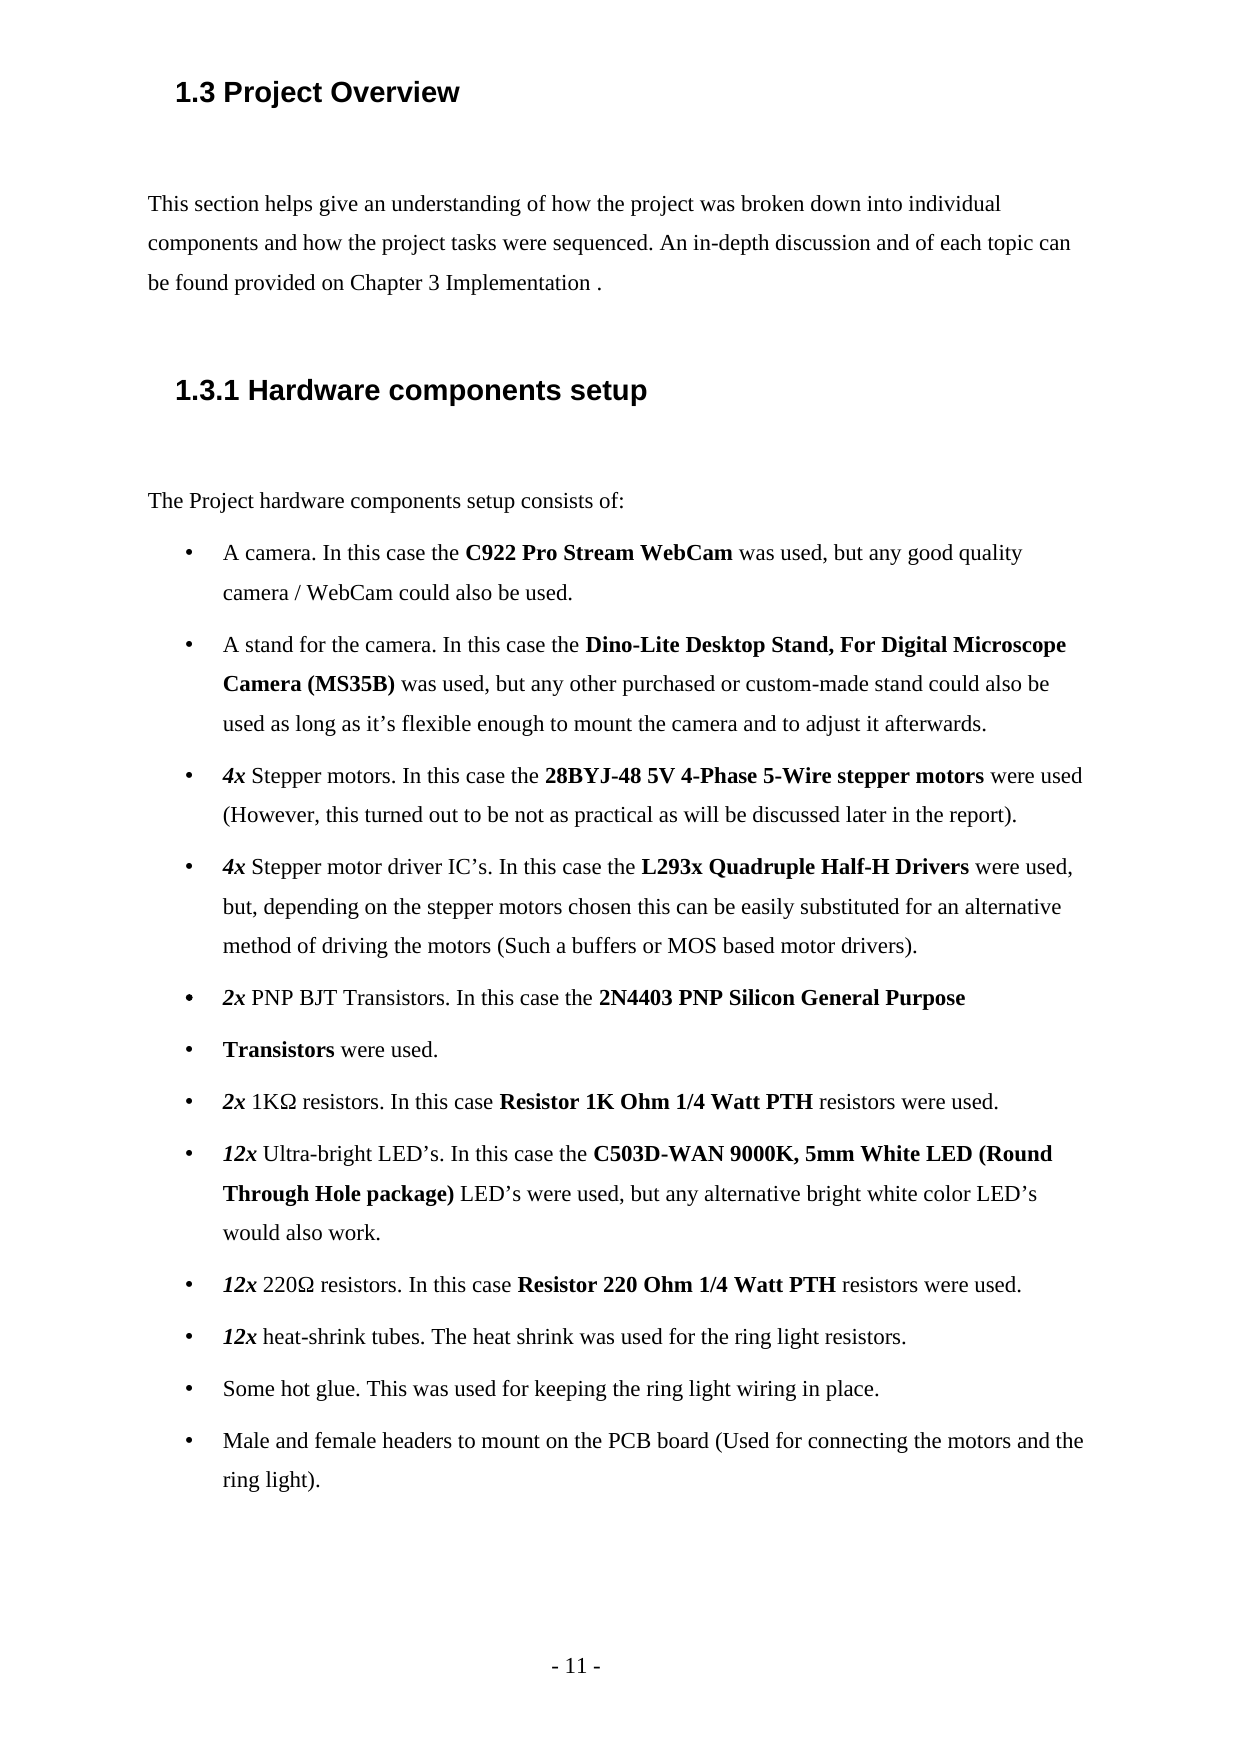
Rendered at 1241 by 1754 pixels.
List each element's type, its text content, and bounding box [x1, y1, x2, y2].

list Some hot glue. This was used for keeping the ring light wiring in place. [185, 1375, 1092, 1401]
list Transistors were used. [185, 1036, 1092, 1063]
list 2x 1KΩ resistors. In this case Resistor 1K Ohm 1/4 Watt PTH resistors were used. [185, 1088, 1092, 1114]
list 4x Stepper motor driver IC’s. In this case the L293x Quadruple Half-H Drivers were used, but, depending on the stepper motors chosen this can be easily substituted for an alternative method of driving the motors (Such a buffers or MOS based motor drivers). [185, 853, 1092, 959]
list 4x Stepper motors. In this case the 28BYJ-48 5V 4-Phase 5-Wire stepper motors were used (However, this turned out to be not as practical as will be discussed later in the report). [185, 762, 1092, 828]
text This section helps give an understanding of how the project was broken down into individual components and how the project tasks were sequenced. An in-depth discussion and of each topic can be found provided on Chapter 3 Implementation . [148, 190, 1092, 295]
subtitle 1.3.1 Hardware components setup [175, 373, 1092, 406]
subtitle 1.3 Project Overview [175, 75, 1092, 108]
list 12x heat-shrink tubes. The heat shrink was used for the ring light resistors. [185, 1323, 1092, 1349]
list 12x 220Ω resistors. In this case Resistor 220 Ohm 1/4 Watt PTH resistors were used. [185, 1271, 1092, 1297]
list A stand for the camera. In this case the Dino-Lite Desktop Stand, For Digital Microscope Camera (MS35B) was used, but any other purchased or custom-made stand could also be used as long as it’s flexible enough to mount the camera and to adjust it afterwards. [185, 631, 1092, 736]
list 2x PNP BJT Transistors. In this case the 2N4403 PNP Silicon General Purpose [185, 984, 1092, 1011]
list A camera. In this case the C922 Pro Stream WebCam was used, but any good quality camera / WebCam could also be used. [185, 539, 1092, 605]
text The Project hardware components setup consists of: [148, 487, 1092, 514]
list 12x Ultra-bright LED’s. In this case the C503D-WAN 9000K, 5mm White LED (Round Through Hole package) LED’s were used, but any alternative bright white color LED’s would also work. [185, 1140, 1092, 1246]
list Male and female headers to mount on the PCB board (Used for connecting the motors and the ring light). [185, 1427, 1092, 1493]
